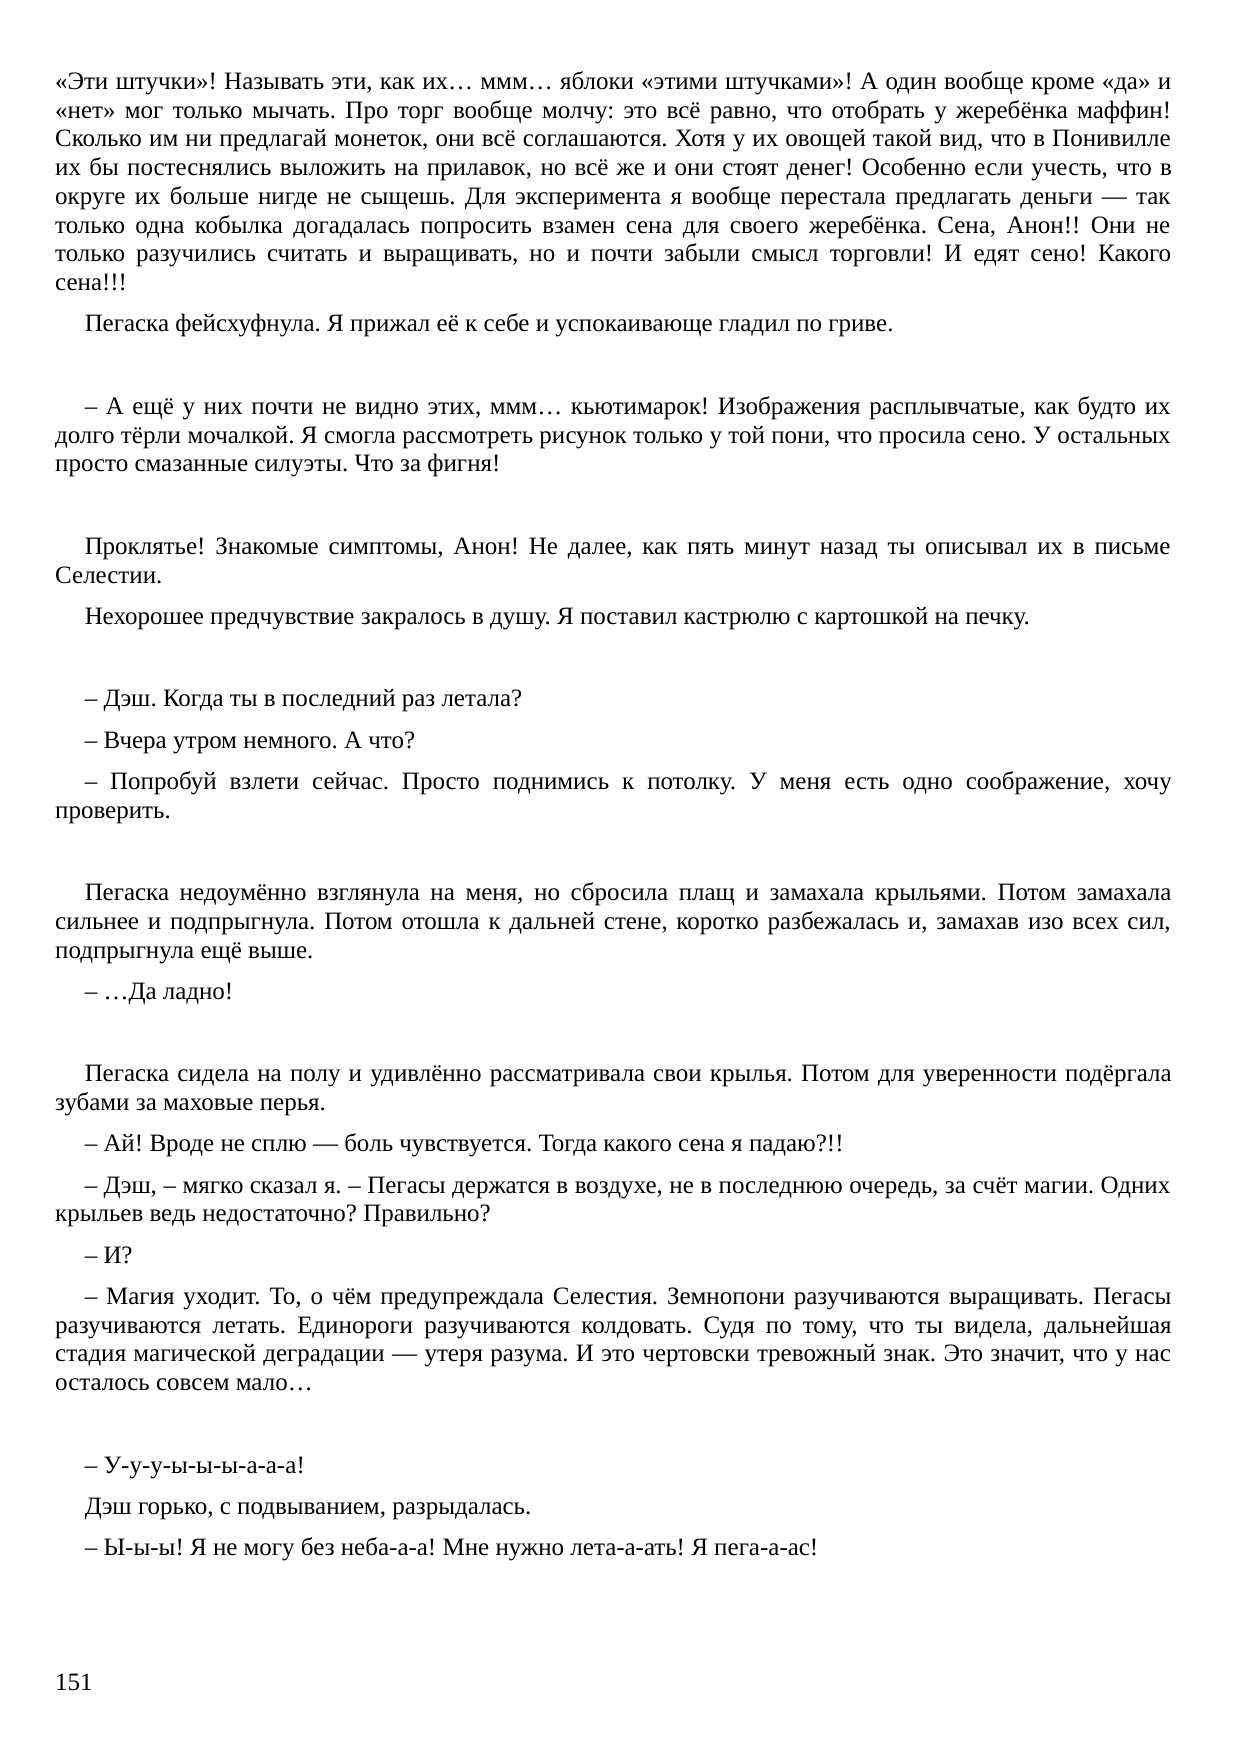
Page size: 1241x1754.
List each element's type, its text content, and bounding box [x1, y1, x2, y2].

text – …Да ладно! [55, 976, 1173, 1005]
text Проклятье! Знакомые симптомы, Анон! Не далее, как пять минут назад ты описывал их в письме Селестии. [55, 531, 1173, 588]
text – Ы-ы-ы! Я не могу без неба-а-а! Мне нужно лета-а-ать! Я пега-а-ас! [55, 1532, 1173, 1561]
text – У-у-у-ы-ы-ы-а-а-а! [55, 1450, 1173, 1478]
text – Дэш, – мягко сказал я. – Пегасы держатся в воздухе, не в последнюю очередь, за счёт магии. Одних крыльев ведь недостаточно? Правильно? [55, 1170, 1173, 1227]
text – Попробуй взлети сейчас. Просто поднимись к потолку. У меня есть одно соображение, хочу проверить. [55, 766, 1173, 823]
text Дэш горько, с подвыванием, разрыдалась. [55, 1491, 1173, 1520]
text – Ай! Вроде не сплю — боль чувствуется. Тогда какого сена я падаю?!! [55, 1128, 1173, 1157]
text Пегаска недоумённо взглянула на меня, но сбросила плащ и замахала крыльями. Потом замахала сильнее и подпрыгнула. Потом отошла к дальней стене, коротко разбежалась и, замахав изо всех сил, подпрыгнула ещё выше. [55, 877, 1173, 963]
text «Эти штучки»! Называть эти, как их… ммм… яблоки «этими штучками»! А один вообще кроме «да» и «нет» мог только мычать. Про торг вообще молчу: это всё равно, что отобрать у жеребёнка маффин! Сколько им ни предлагай монеток, они всё соглашаются. Хотя у их овощей такой вид, что в Понивилле их бы постеснялись выложить на прилавок, но всё же и они стоят денег! Особенно если учесть, что в округе их больше нигде не сыщешь. Для эксперимента я вообще перестала предлагать деньги — так только одна кобылка догадалась попросить взамен сена для своего жеребёнка. Сена, Анон!! Они не только разучились считать и выращивать, но и почти забыли смысл торговли! И едят сено! Какого сена!!! [55, 66, 1173, 296]
text Пегаска сидела на полу и удивлённо рассматривала свои крылья. Потом для уверенности подёргала зубами за маховые перья. [55, 1058, 1173, 1116]
text Нехорошее предчувствие закралось в душу. Я поставил кастрюлю с картошкой на печку. [55, 601, 1173, 630]
text Пегаска фейсхуфнула. Я прижал её к себе и успокаивающе гладил по гриве. [55, 308, 1173, 337]
text – Дэш. Когда ты в последний раз летала? [55, 683, 1173, 712]
text – И? [55, 1240, 1173, 1268]
text – А ещё у них почти не видно этих, ммм… кьютимарок! Изображения расплывчатые, как будто их долго тёрли мочалкой. Я смогла рассмотреть рисунок только у той пони, что просила сено. У остальных просто смазанные силуэты. Что за фигня! [55, 391, 1173, 477]
text – Магия уходит. То, о чём предупреждала Селестия. Земнопони разучиваются выращивать. Пегасы разучиваются летать. Единороги разучиваются колдовать. Судя по тому, что ты видела, дальнейшая стадия магической деградации — утеря разума. И это чертовски тревожный знак. Это значит, что у нас осталось совсем мало… [55, 1281, 1173, 1396]
text – Вчера утром немного. А что? [55, 725, 1173, 753]
